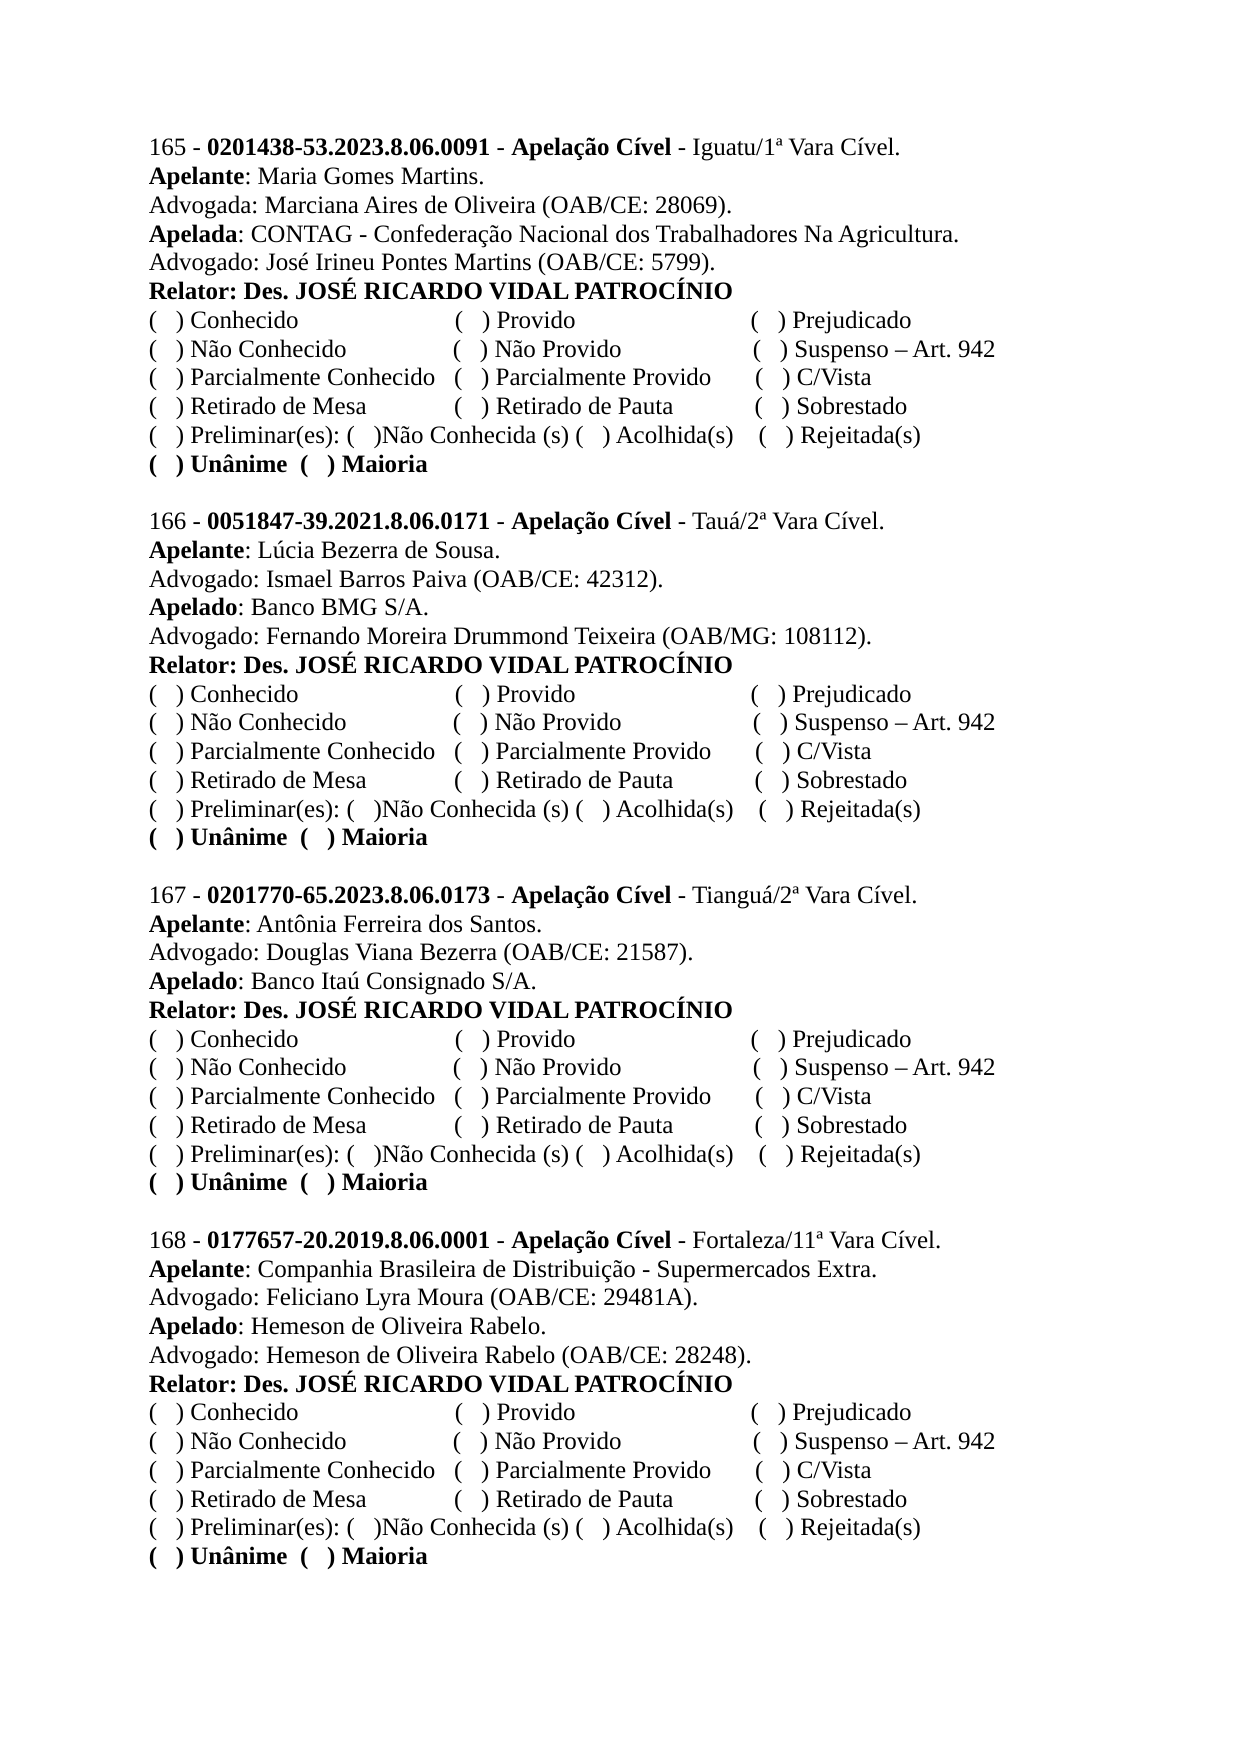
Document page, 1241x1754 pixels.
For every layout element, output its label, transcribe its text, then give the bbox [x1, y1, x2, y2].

text Advogado: Fernando Moreira Drummond Teixeira (OAB/MG: 108112). [148, 621, 1141, 650]
text ( ) Conhecido ( ) Provido ( ) Prejudicado [148, 305, 1141, 334]
text Apelado: Banco BMG S/A. [148, 592, 1141, 621]
text ( ) Conhecido ( ) Provido ( ) Prejudicado [148, 1024, 1141, 1052]
text ( ) Parcialmente Conhecido ( ) Parcialmente Provido ( ) C/Vista [148, 362, 1158, 391]
text ( ) Conhecido ( ) Provido ( ) Prejudicado [148, 679, 1141, 707]
text ( ) Preliminar(es): ( )Não Conhecida (s) ( ) Acolhida(s) ( ) Rejeitada(s) [148, 1139, 1158, 1167]
text Apelada: CONTAG - Confederação Nacional dos Trabalhadores Na Agricultura. [148, 219, 1141, 247]
text Advogado: Hemeson de Oliveira Rabelo (OAB/CE: 28248). [148, 1340, 1141, 1369]
text Apelante: Maria Gomes Martins. [148, 161, 1141, 190]
text 168 - 0177657-20.2019.8.06.0001 - Apelação Cível - Fortaleza/11ª Vara Cível. [148, 1225, 1141, 1254]
text ( ) Retirado de Mesa ( ) Retirado de Pauta ( ) Sobrestado [148, 391, 1158, 420]
text ( ) Não Conhecido ( ) Não Provido ( ) Suspenso – Art. 942 [148, 1426, 1158, 1455]
text ( ) Retirado de Mesa ( ) Retirado de Pauta ( ) Sobrestado [148, 765, 1158, 794]
text Relator: Des. JOSÉ RICARDO VIDAL PATROCÍNIO [148, 650, 1141, 679]
text Advogado: Feliciano Lyra Moura (OAB/CE: 29481A). [148, 1282, 1141, 1311]
text ( ) Parcialmente Conhecido ( ) Parcialmente Provido ( ) C/Vista [148, 736, 1158, 765]
text Apelante: Companhia Brasileira de Distribuição - Supermercados Extra. [148, 1254, 1141, 1282]
text ( ) Não Conhecido ( ) Não Provido ( ) Suspenso – Art. 942 [148, 334, 1158, 362]
text Advogado: Douglas Viana Bezerra (OAB/CE: 21587). [148, 937, 1141, 966]
text ( ) Retirado de Mesa ( ) Retirado de Pauta ( ) Sobrestado [148, 1110, 1158, 1139]
text ( ) Não Conhecido ( ) Não Provido ( ) Suspenso – Art. 942 [148, 1052, 1158, 1081]
text Relator: Des. JOSÉ RICARDO VIDAL PATROCÍNIO [148, 276, 1141, 305]
text Apelante: Lúcia Bezerra de Sousa. [148, 535, 1141, 564]
text ( ) Conhecido ( ) Provido ( ) Prejudicado [148, 1397, 1141, 1426]
text ( ) Preliminar(es): ( )Não Conhecida (s) ( ) Acolhida(s) ( ) Rejeitada(s) [148, 1512, 1158, 1541]
text ( ) Unânime ( ) Maioria [148, 822, 1158, 851]
text ( ) Parcialmente Conhecido ( ) Parcialmente Provido ( ) C/Vista [148, 1455, 1158, 1484]
text 166 - 0051847-39.2021.8.06.0171 - Apelação Cível - Tauá/2ª Vara Cível. [148, 506, 1141, 535]
text Relator: Des. JOSÉ RICARDO VIDAL PATROCÍNIO [148, 1369, 1141, 1397]
text 167 - 0201770-65.2023.8.06.0173 - Apelação Cível - Tianguá/2ª Vara Cível. [148, 880, 1141, 909]
text ( ) Preliminar(es): ( )Não Conhecida (s) ( ) Acolhida(s) ( ) Rejeitada(s) [148, 420, 1158, 449]
text ( ) Não Conhecido ( ) Não Provido ( ) Suspenso – Art. 942 [148, 707, 1158, 736]
text Apelado: Banco Itaú Consignado S/A. [148, 966, 1141, 995]
text ( ) Unânime ( ) Maioria [148, 1167, 1158, 1196]
text Relator: Des. JOSÉ RICARDO VIDAL PATROCÍNIO [148, 995, 1141, 1024]
text ( ) Unânime ( ) Maioria [148, 1541, 1158, 1570]
text Apelado: Hemeson de Oliveira Rabelo. [148, 1311, 1141, 1340]
text Apelante: Antônia Ferreira dos Santos. [148, 909, 1141, 937]
text ( ) Retirado de Mesa ( ) Retirado de Pauta ( ) Sobrestado [148, 1484, 1158, 1512]
text ( ) Preliminar(es): ( )Não Conhecida (s) ( ) Acolhida(s) ( ) Rejeitada(s) [148, 794, 1158, 822]
text Advogada: Marciana Aires de Oliveira (OAB/CE: 28069). [148, 190, 1141, 219]
text Advogado: Ismael Barros Paiva (OAB/CE: 42312). [148, 564, 1141, 592]
text Advogado: José Irineu Pontes Martins (OAB/CE: 5799). [148, 247, 1141, 276]
text ( ) Unânime ( ) Maioria [148, 449, 1158, 477]
text 165 - 0201438-53.2023.8.06.0091 - Apelação Cível - Iguatu/1ª Vara Cível. [148, 132, 1141, 161]
text ( ) Parcialmente Conhecido ( ) Parcialmente Provido ( ) C/Vista [148, 1081, 1158, 1110]
